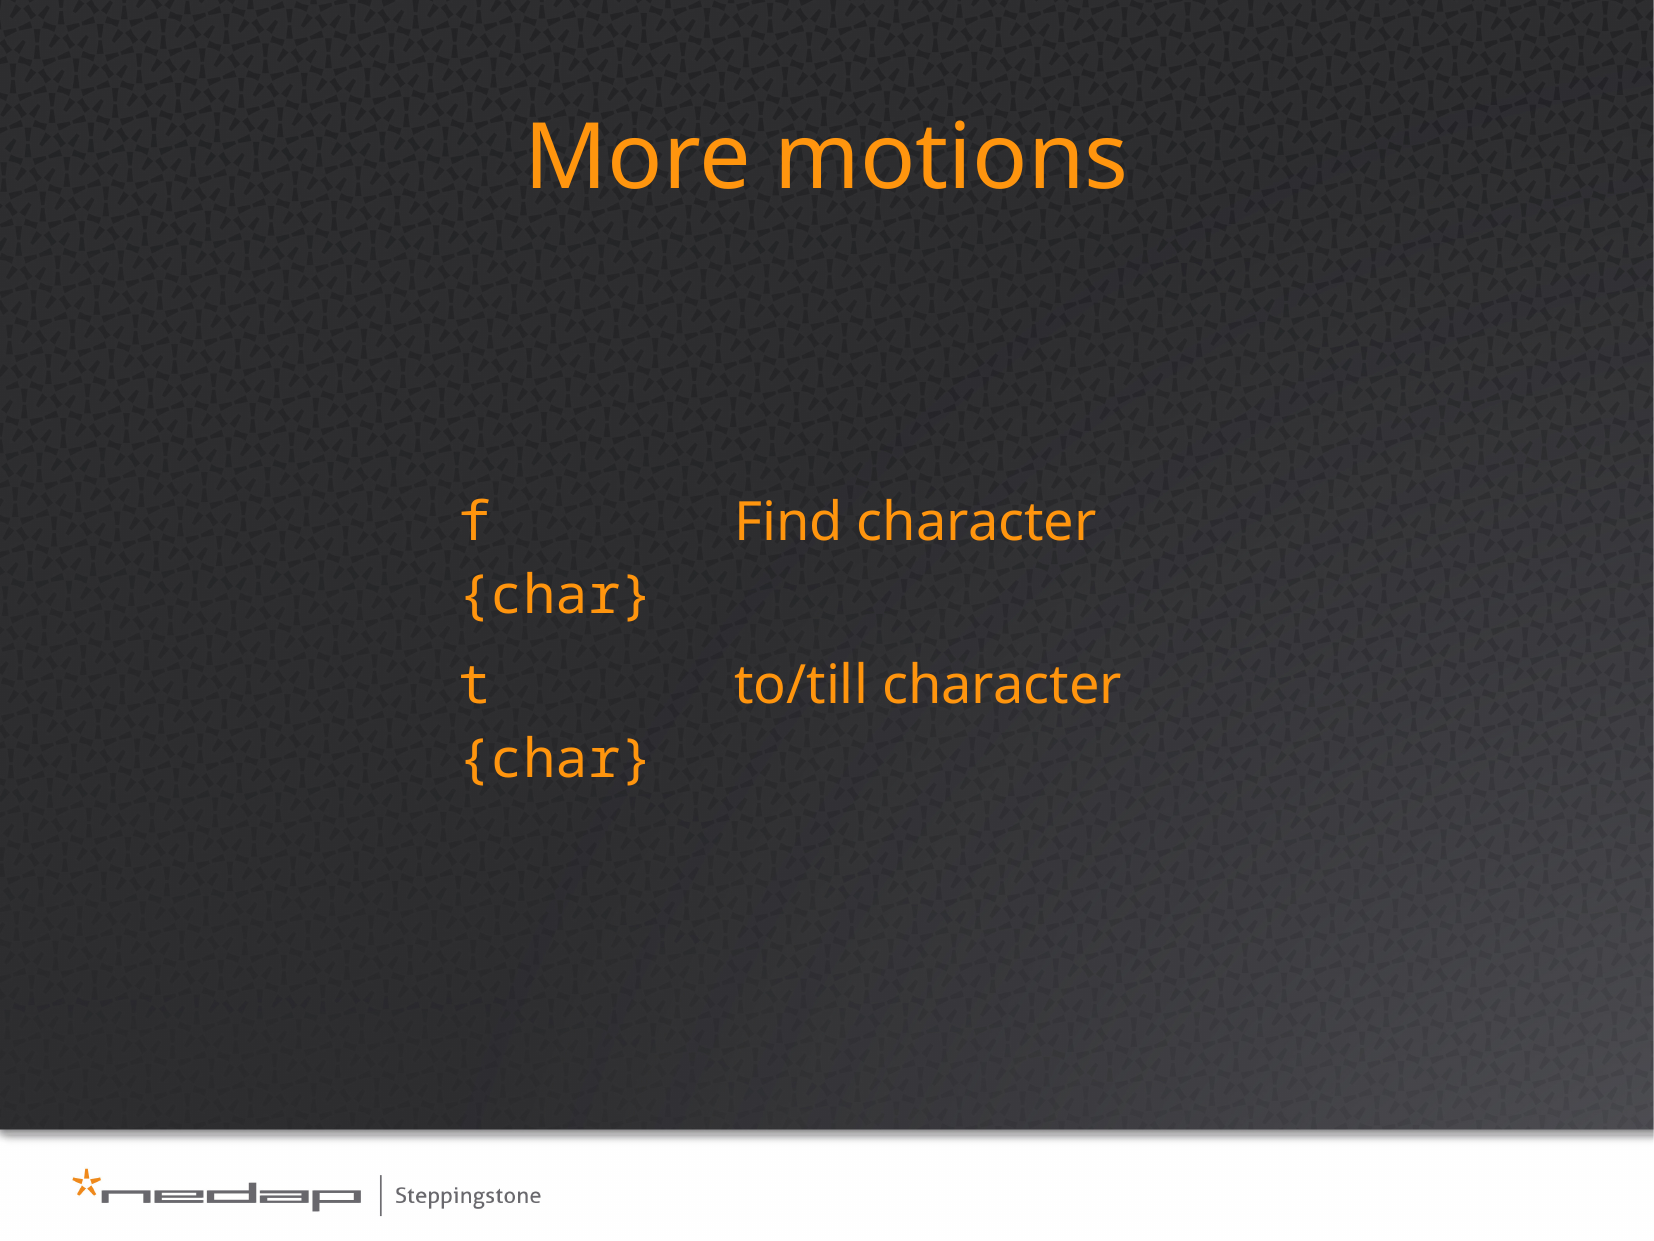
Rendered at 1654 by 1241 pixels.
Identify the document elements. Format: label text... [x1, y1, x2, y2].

table_header Find character [719, 474, 1287, 638]
title More motions [82, 49, 1571, 257]
table_cell t {char} [443, 638, 719, 801]
picture [0, 0, 1654, 1241]
table_cell to/till character [719, 638, 1287, 801]
table_header f {char} [443, 474, 719, 638]
